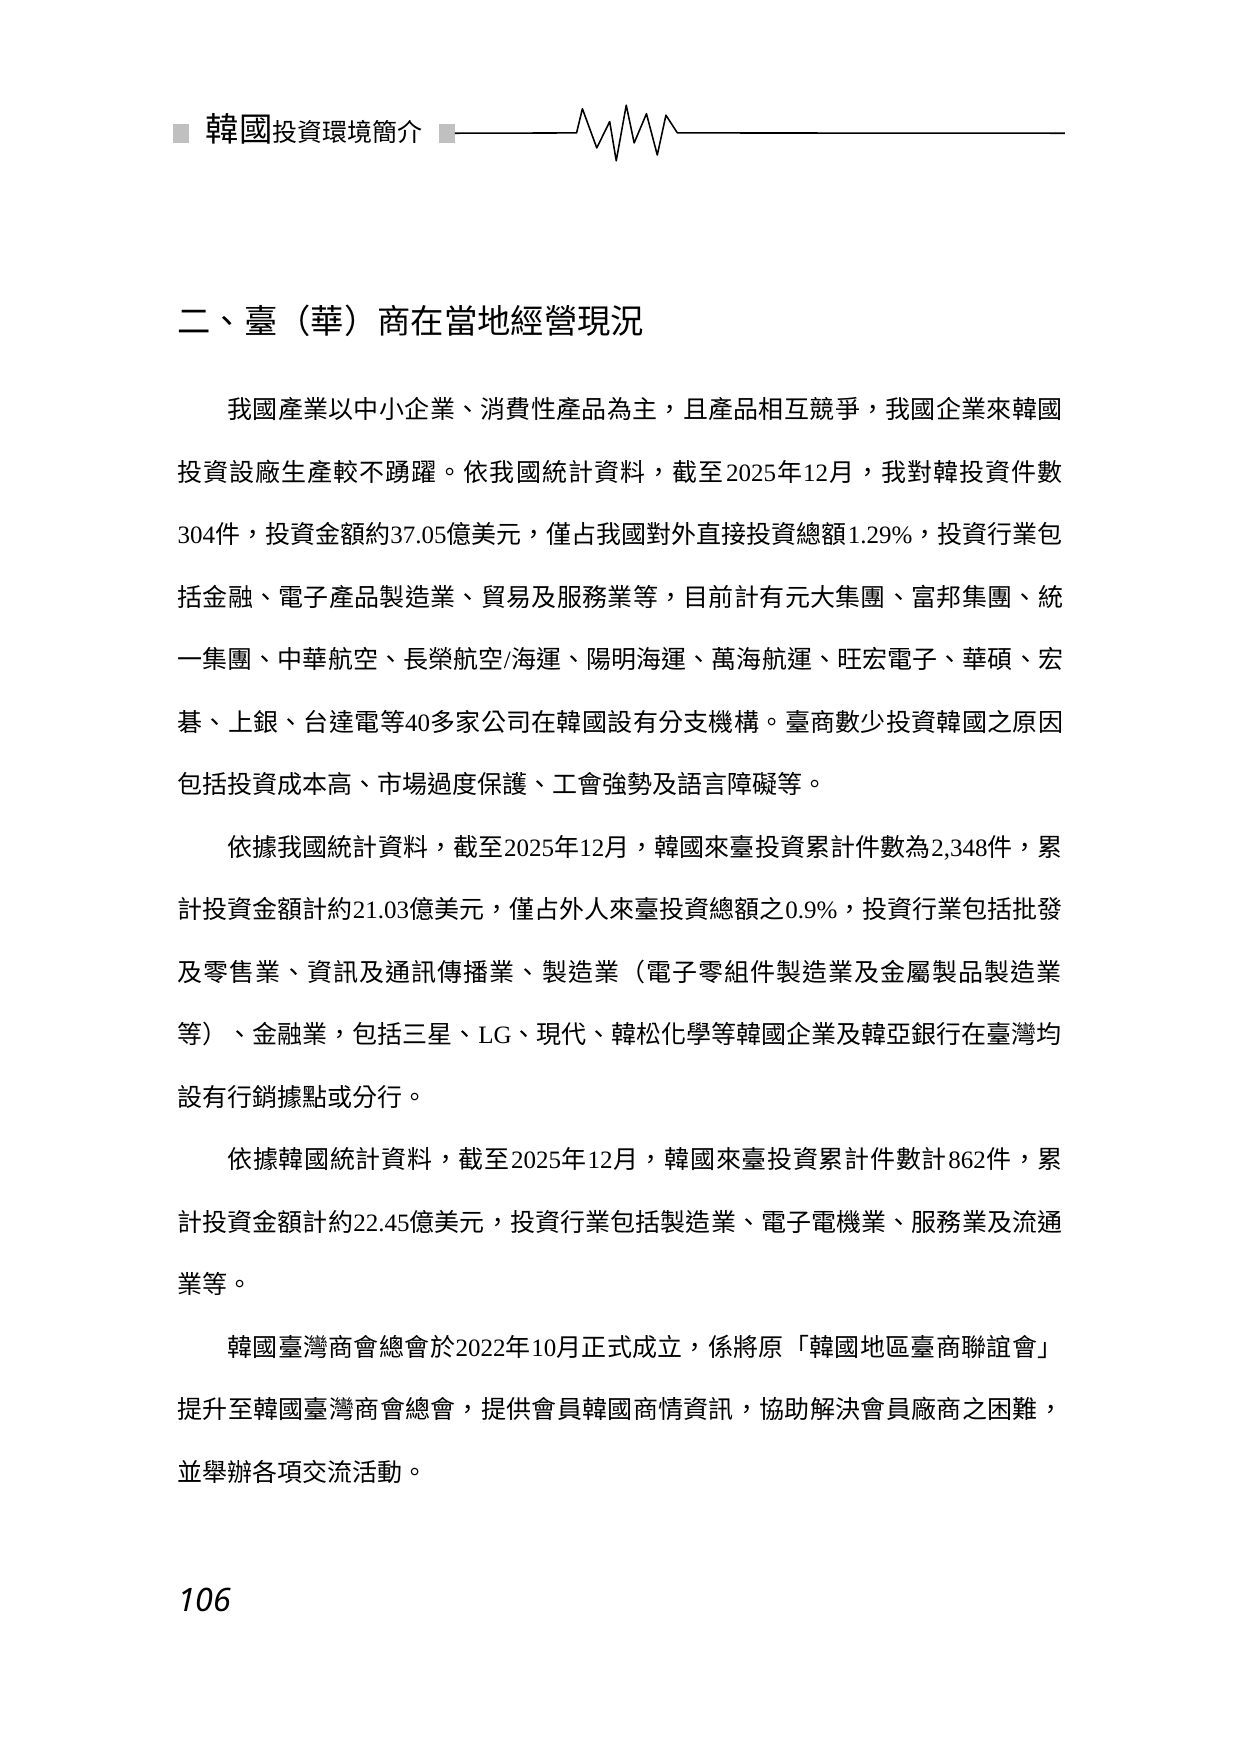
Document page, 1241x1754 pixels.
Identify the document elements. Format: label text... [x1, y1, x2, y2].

text 二、臺（華）商在當地經營現況 [177, 277, 1063, 339]
text 我國產業以中小企業、消費性產品為主，且產品相互競爭，我國企業來韓國投資設廠生產較不踴躍。依我國統計資料，截至2025年12月，我對韓投資件數304件，投資金額約37.05億美元，僅占我國對外直接投資總額1.29%，投資行業包括金融、電子產品製造業、貿易及服務業等，目前計有元大集團、富邦集團、統一集團、中華航空、長榮航空/海運、陽明海運、萬海航運、旺宏電子、華碩、宏碁、上銀、台達電等40多家公司在韓國設有分支機構。臺商數少投資韓國之原因包括投資成本高、市場過度保護、工會強勢及語言障礙等。 [177, 366, 1063, 804]
text 依據我國統計資料，截至2025年12月，韓國來臺投資累計件數為2,348件，累計投資金額計約21.03億美元，僅占外人來臺投資總額之0.9%，投資行業包括批發及零售業、資訊及通訊傳播業、製造業（電子零組件製造業及金屬製品製造業等）、金融業，包括三星、LG、現代、韓松化學等韓國企業及韓亞銀行在臺灣均設有行銷據點或分行。 [177, 804, 1063, 1116]
text 韓國臺灣商會總會於2022年10月正式成立，係將原「韓國地區臺商聯誼會」提升至韓國臺灣商會總會，提供會員韓國商情資訊，協助解決會員廠商之困難，並舉辦各項交流活動。 [177, 1304, 1063, 1491]
text 依據韓國統計資料，截至2025年12月，韓國來臺投資累計件數計862件，累計投資金額計約22.45億美元，投資行業包括製造業、電子電機業、服務業及流通業等。 [177, 1116, 1063, 1304]
